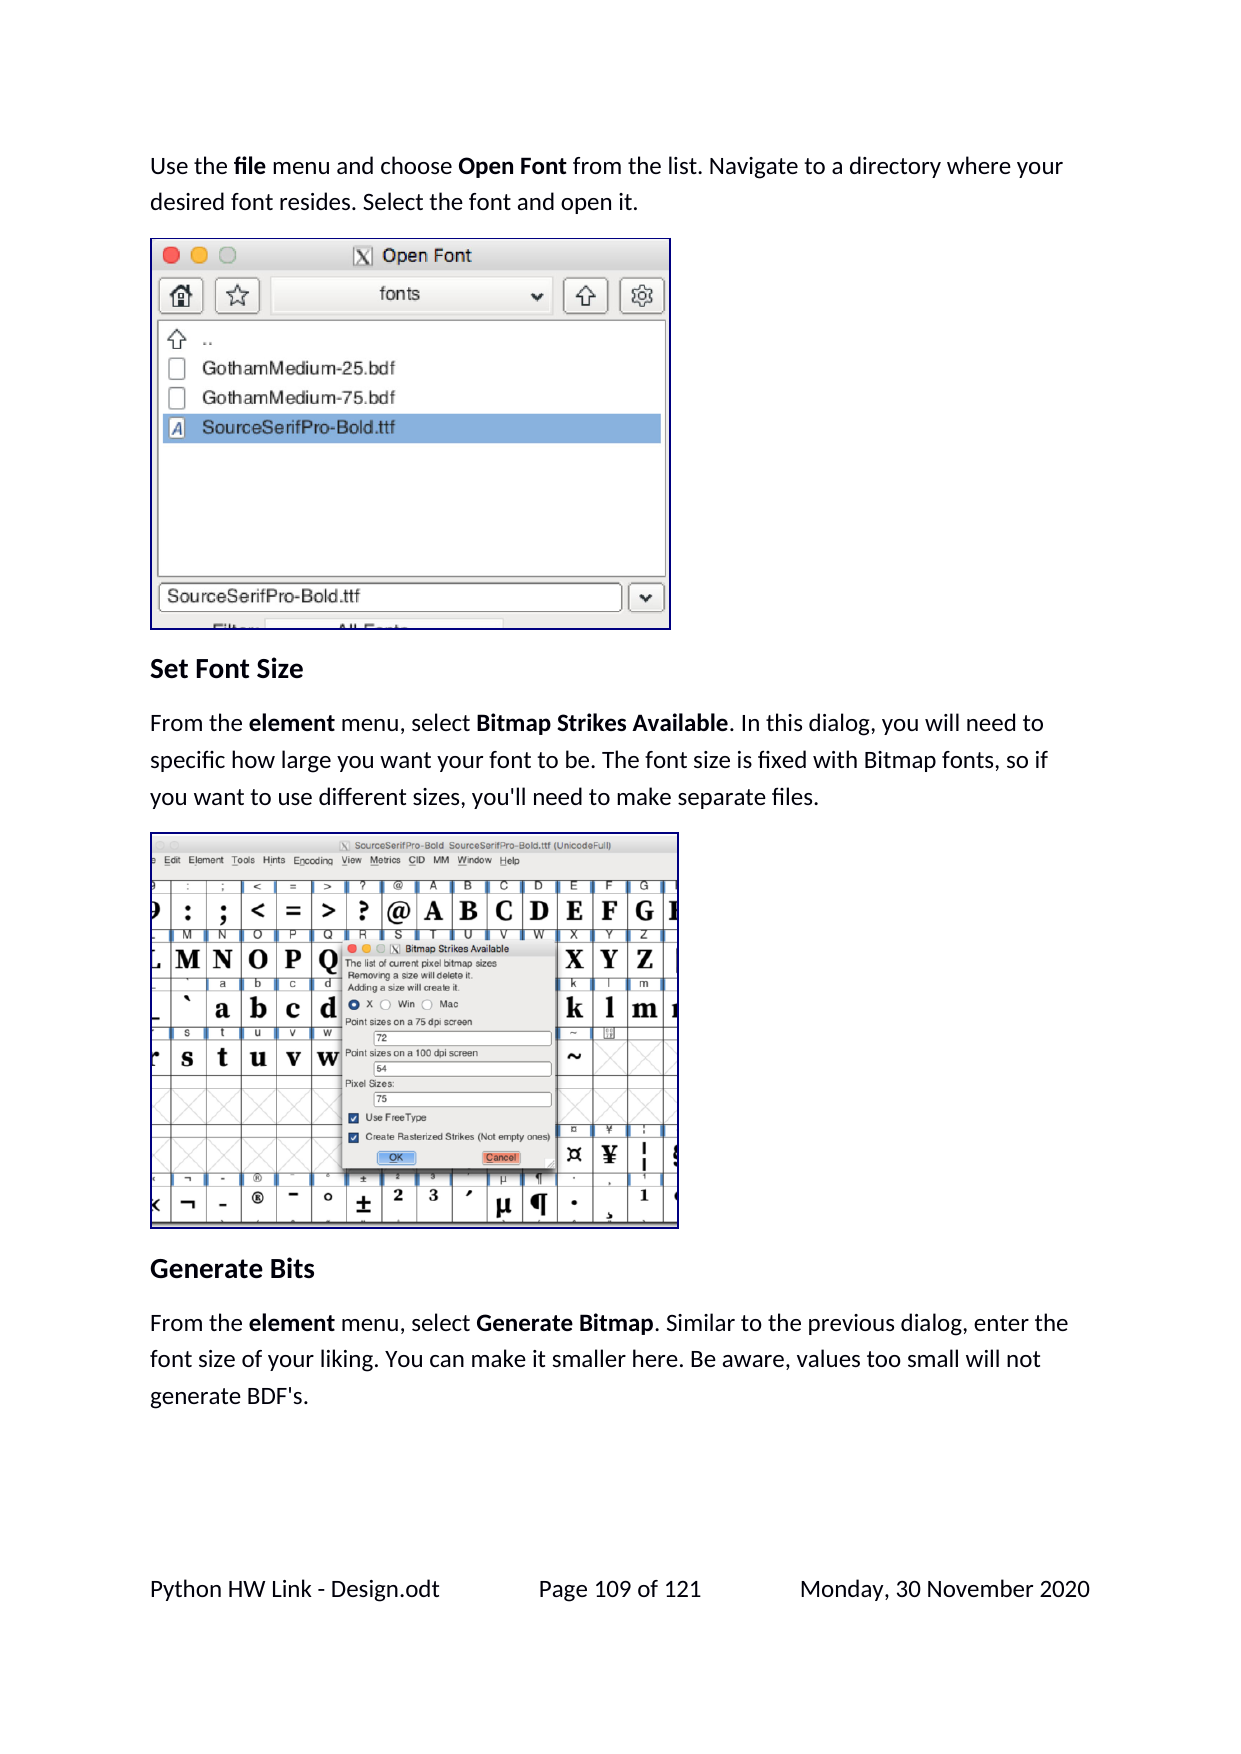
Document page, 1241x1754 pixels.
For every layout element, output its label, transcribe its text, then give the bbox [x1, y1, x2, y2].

text Use the file menu and choose Open Font from the list. Navigate to a directory where your desired font resides. Select the font and open it. [150, 150, 1090, 217]
text From the element menu, select Bitmap Strikes Available. In this dialog, you will need to specific how large you want your font to be. The font size is fixed with Bitmap fonts, so if you want to use different sizes, you'll need to make separate files. [150, 708, 1090, 811]
picture [152, 239, 669, 628]
picture [152, 834, 677, 1227]
text Set Font Size [150, 650, 1090, 686]
text Generate Bits [150, 1250, 1090, 1285]
text From the element menu, select Generate Bitmap. Similar to the previous dialog, enter the font size of your liking. You can make it smaller here. Be aware, values too small will not generate BDF's. [150, 1307, 1090, 1411]
